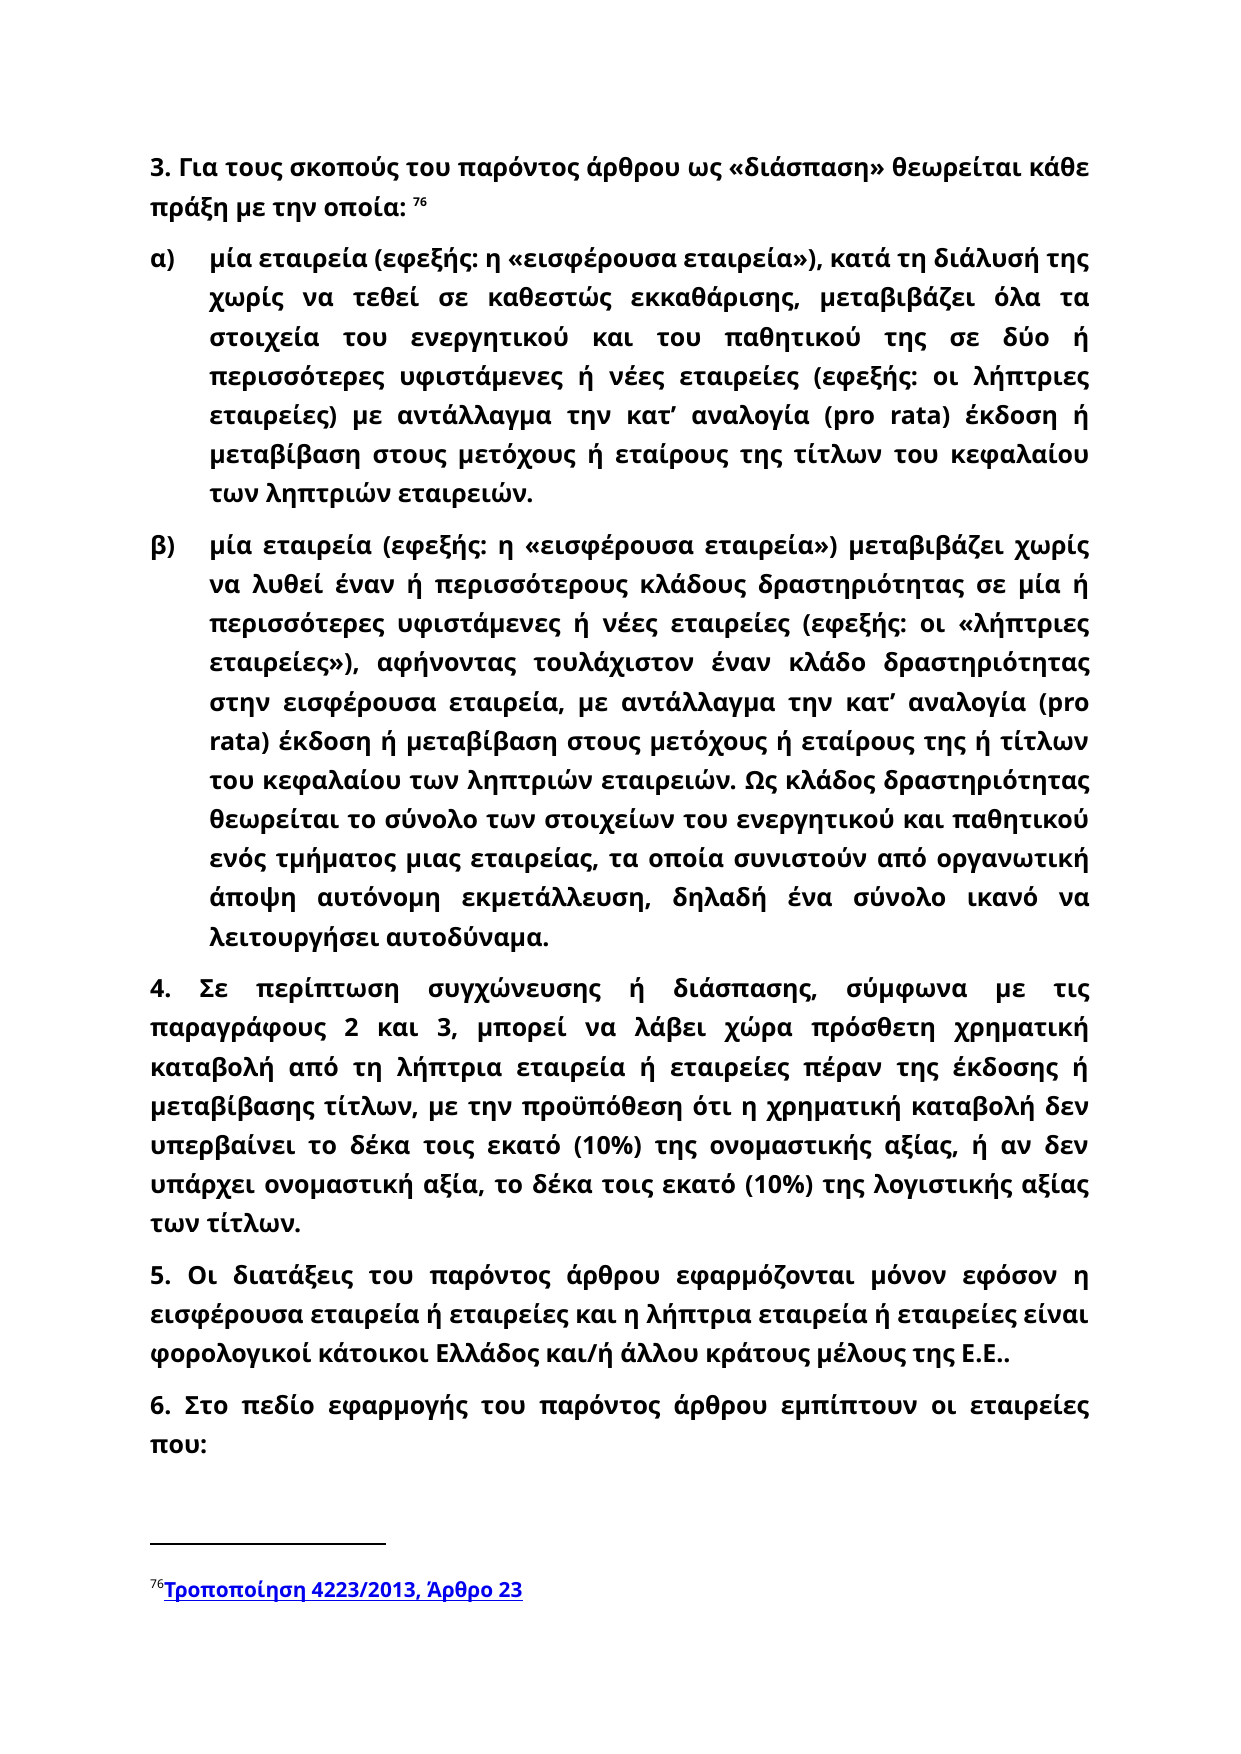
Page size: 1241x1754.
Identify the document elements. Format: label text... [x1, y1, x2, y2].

text Τροποποίηση 4223/2013, Άρθρο 23 [150, 1576, 1090, 1604]
text 5. Οι διατάξεις του παρόντος άρθρου εφαρμόζονται μόνον εφόσον η εισφέρουσα εταιρεία ή εταιρείες και η λήπτρια εταιρεία ή εταιρείες είναι φορολογικοί κάτοικοι Ελλάδος και/ή άλλου κράτους μέλους της Ε.Ε.. [150, 1257, 1090, 1370]
list α) μία εταιρεία (εφεξής: η «εισφέρουσα εταιρεία»), κατά τη διάλυσή της χωρίς να τεθεί σε καθεστώς εκκαθάρισης, μεταβιβάζει όλα τα στοιχεία του ενεργητικού και του παθητικού της σε δύο ή περισσότερες υφιστάμενες ή νέες εταιρείες (εφεξής: οι λήπτριες εταιρείες) με αντάλλαγμα την κατ’ αναλογία (pro rata) έκδοση ή μεταβίβαση στους μετόχους ή εταίρους της τίτλων του κεφαλαίου των ληπτριών εταιρειών. [150, 241, 1090, 510]
text 3. Για τους σκοπούς του παρόντος άρθρου ως «διάσπαση» θεωρείται κάθε πράξη με την οποία: [150, 150, 1090, 223]
list β) μία εταιρεία (εφεξής: η «εισφέρουσα εταιρεία») μεταβιβάζει χωρίς να λυθεί έναν ή περισσότερους κλάδους δραστηριότητας σε μία ή περισσότερες υφιστάμενες ή νέες εταιρείες (εφεξής: οι «λήπτριες εταιρείες»), αφήνοντας τουλάχιστον έναν κλάδο δραστηριότητας στην εισφέρουσα εταιρεία, με αντάλλαγμα την κατ’ αναλογία (pro rata) έκδοση ή μεταβίβαση στους μετόχους ή εταίρους της ή τίτλων του κεφαλαίου των ληπτριών εταιρειών. Ως κλάδος δραστηριότητας θεωρείται το σύνολο των στοιχείων του ενεργητικού και παθητικού ενός τμήματος μιας εταιρείας, τα οποία συνιστούν από οργανωτική άποψη αυτόνομη εκμετάλλευση, δηλαδή ένα σύνολο ικανό να λειτουργήσει αυτοδύναμα. [150, 527, 1090, 953]
text 4. Σε περίπτωση συγχώνευσης ή διάσπασης, σύμφωνα με τις παραγράφους 2 και 3, μπορεί να λάβει χώρα πρόσθετη χρηματική καταβολή από τη λήπτρια εταιρεία ή εταιρείες πέραν της έκδοσης ή μεταβίβασης τίτλων, με την προϋπόθεση ότι η χρηματική καταβολή δεν υπερβαίνει το δέκα τοις εκατό (10%) της ονομαστικής αξίας, ή αν δεν υπάρχει ονομαστική αξία, το δέκα τοις εκατό (10%) της λογιστικής αξίας των τίτλων. [150, 971, 1090, 1240]
text 6. Στο πεδίο εφαρμογής του παρόντος άρθρου εμπίπτουν οι εταιρείες που: [150, 1387, 1090, 1461]
